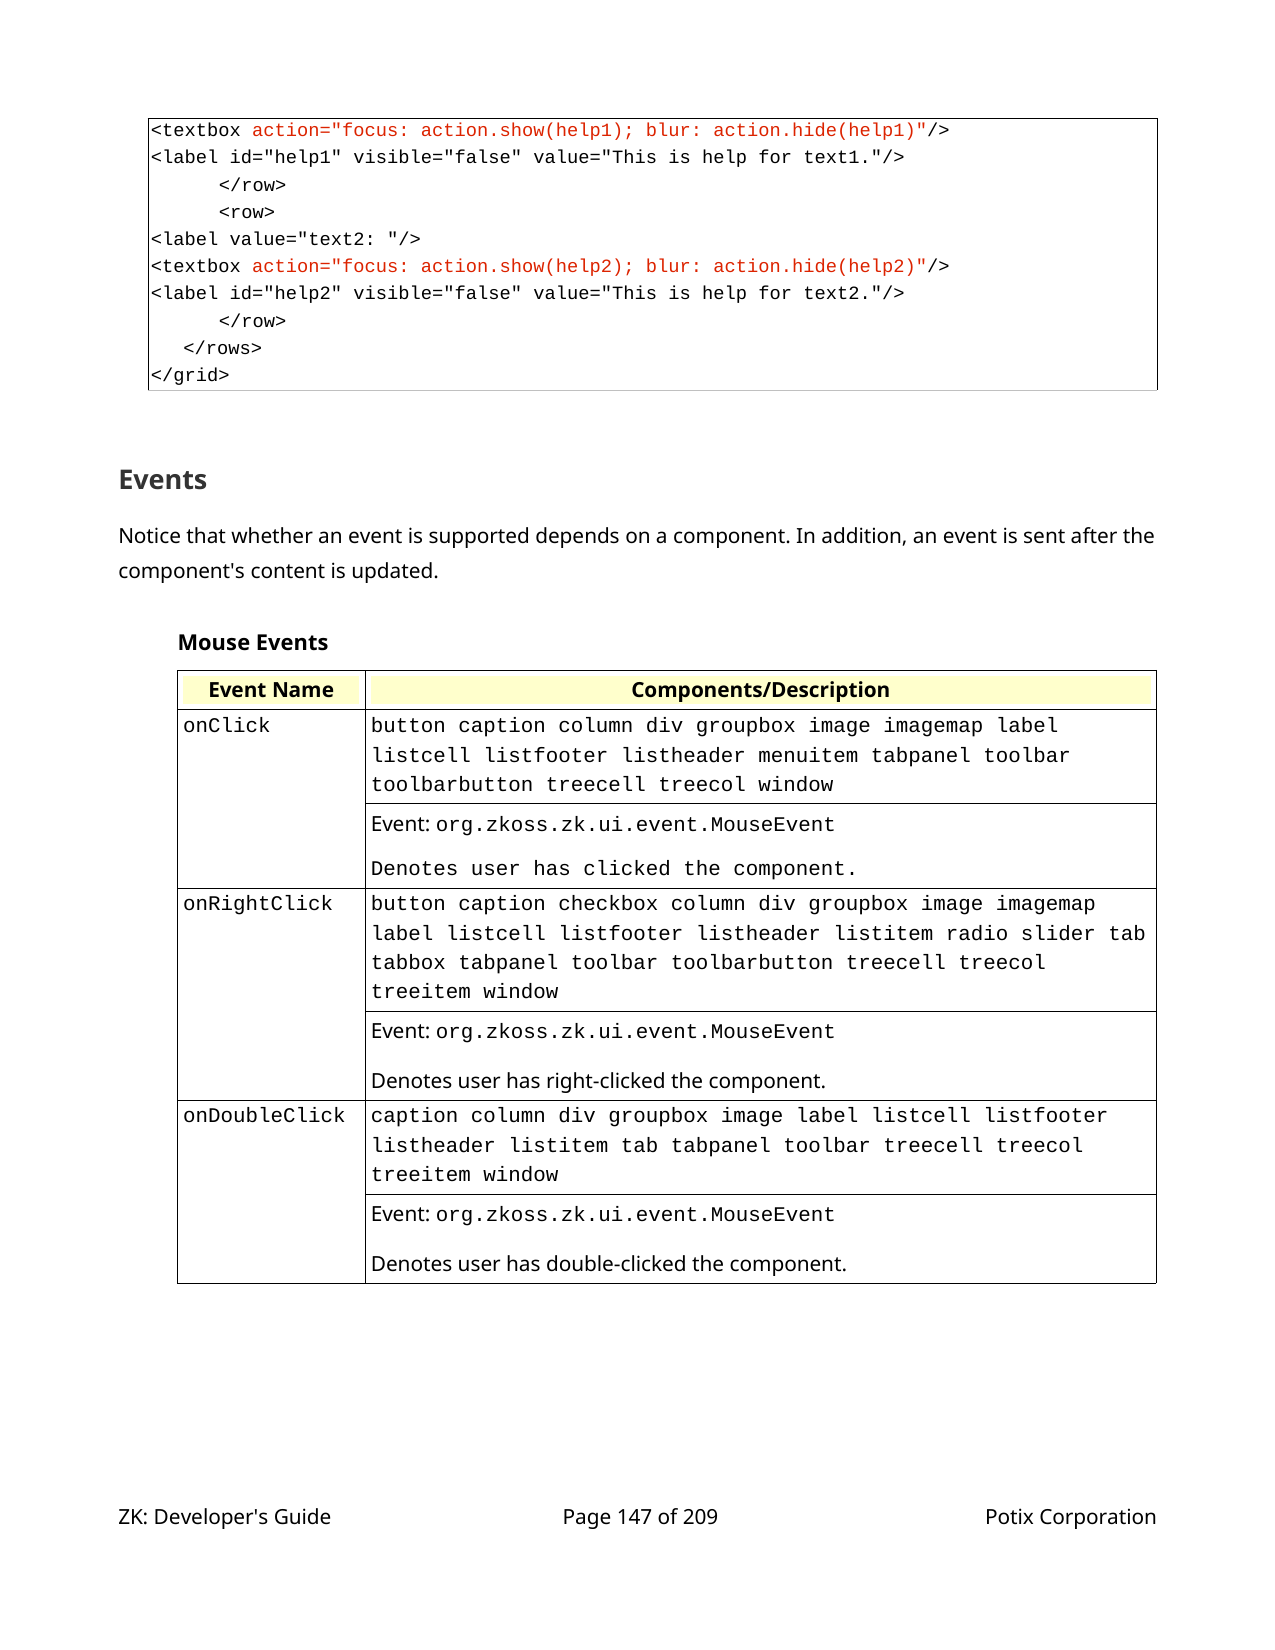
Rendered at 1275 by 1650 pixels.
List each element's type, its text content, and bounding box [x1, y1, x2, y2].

text </rows> [149, 336, 1157, 360]
table_header button caption column div groupbox image imagemap label listcell listfooter listheader menuitem tabpanel toolbar toolbarbutton treecell treecol window [366, 710, 1156, 803]
table_cell onDoubleClick [178, 1101, 365, 1283]
subtitle Mouse Events [177, 627, 1157, 657]
text <textbox action="focus: action.show(help2); blur: action.hide(help2)"/> [149, 254, 1157, 278]
table_cell Event: org.zkoss.zk.ui.event.MouseEvent Denotes user has double-clicked the component. [366, 1195, 1156, 1283]
text <label id="help1" visible="false" value="This is help for text1."/> [149, 145, 1157, 169]
text <row> [149, 200, 1157, 224]
table_cell onClick [178, 710, 365, 888]
text Notice that whether an event is supported depends on a component. In addition, an event is sent after the component's content is updated. [118, 521, 1157, 585]
text <label id="help2" visible="false" value="This is help for text2."/> [149, 281, 1157, 306]
table_header Event Name [178, 671, 365, 709]
table_header button caption checkbox column div groupbox image imagemap label listcell listfooter listheader listitem radio slider tab tabbox tabpanel toolbar toolbarbutton treecell treecol treeitem window [366, 889, 1156, 1011]
text </row> [149, 172, 1157, 197]
table_header Components/Description [366, 671, 1156, 709]
text <label value="text2: "/> [149, 227, 1157, 251]
subtitle Events [118, 461, 1157, 498]
table_cell onRightClick [178, 889, 365, 1100]
text </row> [149, 308, 1157, 333]
table_cell Event: org.zkoss.zk.ui.event.MouseEvent Denotes user has clicked the component. [366, 804, 1156, 888]
text <textbox action="focus: action.show(help1); blur: action.hide(help1)"/> [149, 119, 1157, 142]
text </grid> [149, 363, 1157, 390]
table_header caption column div groupbox image label listcell listfooter listheader listitem tab tabpanel toolbar treecell treecol treeitem window [366, 1101, 1156, 1194]
table_cell Event: org.zkoss.zk.ui.event.MouseEvent Denotes user has right-clicked the component. [366, 1012, 1156, 1100]
